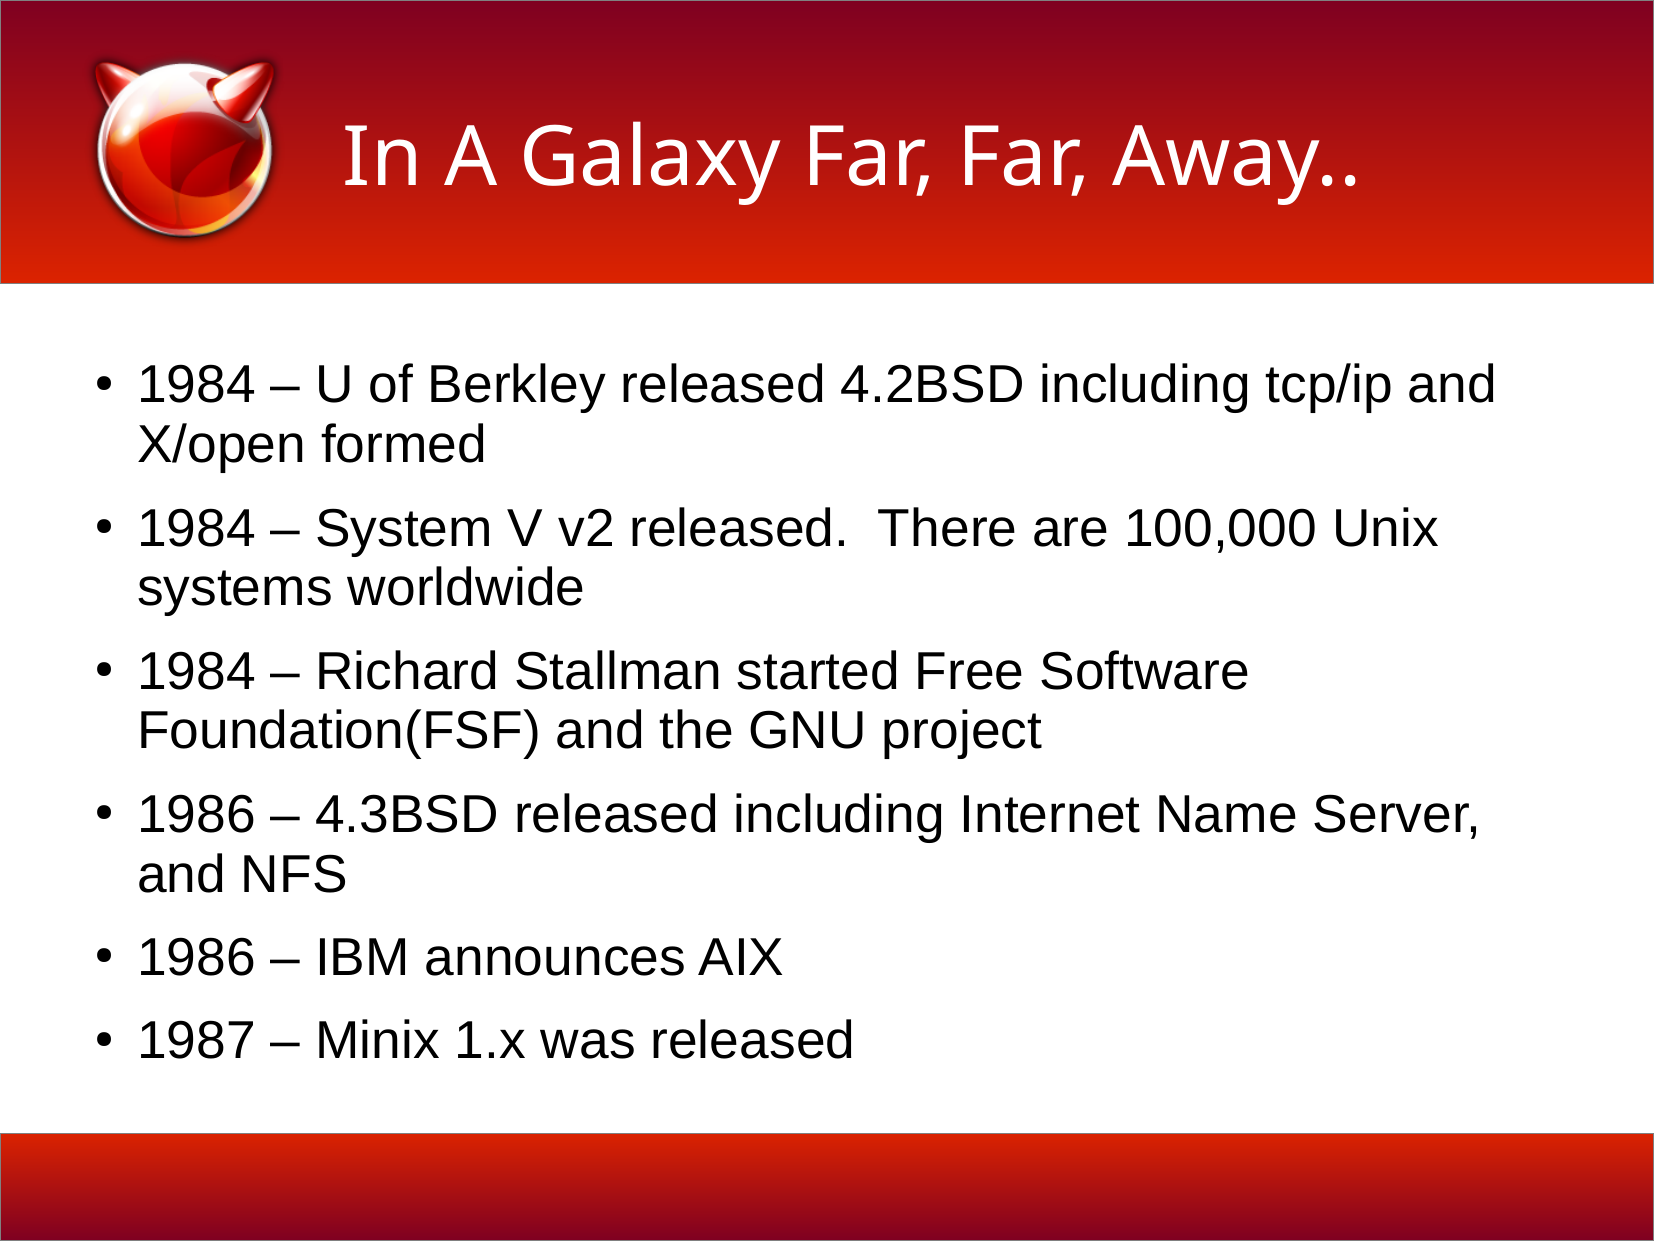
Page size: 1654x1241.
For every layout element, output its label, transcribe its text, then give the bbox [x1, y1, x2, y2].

title In A Galaxy Far, Far, Away.. [82, 49, 1536, 257]
list 1984 – U of Berkley released 4.2BSD including tcp/ip and X/open formed 1984 – System V v2 released. There are 100,000 Unix systems worldwide 1984 – Richard Stallman started Free Software Foundation(FSF) and the GNU project 1986 – 4.3BSD released including Internet Name Server, and NFS 1986 – IBM announces AIX 1987 – Minix 1.x was released [80, 354, 1536, 1074]
